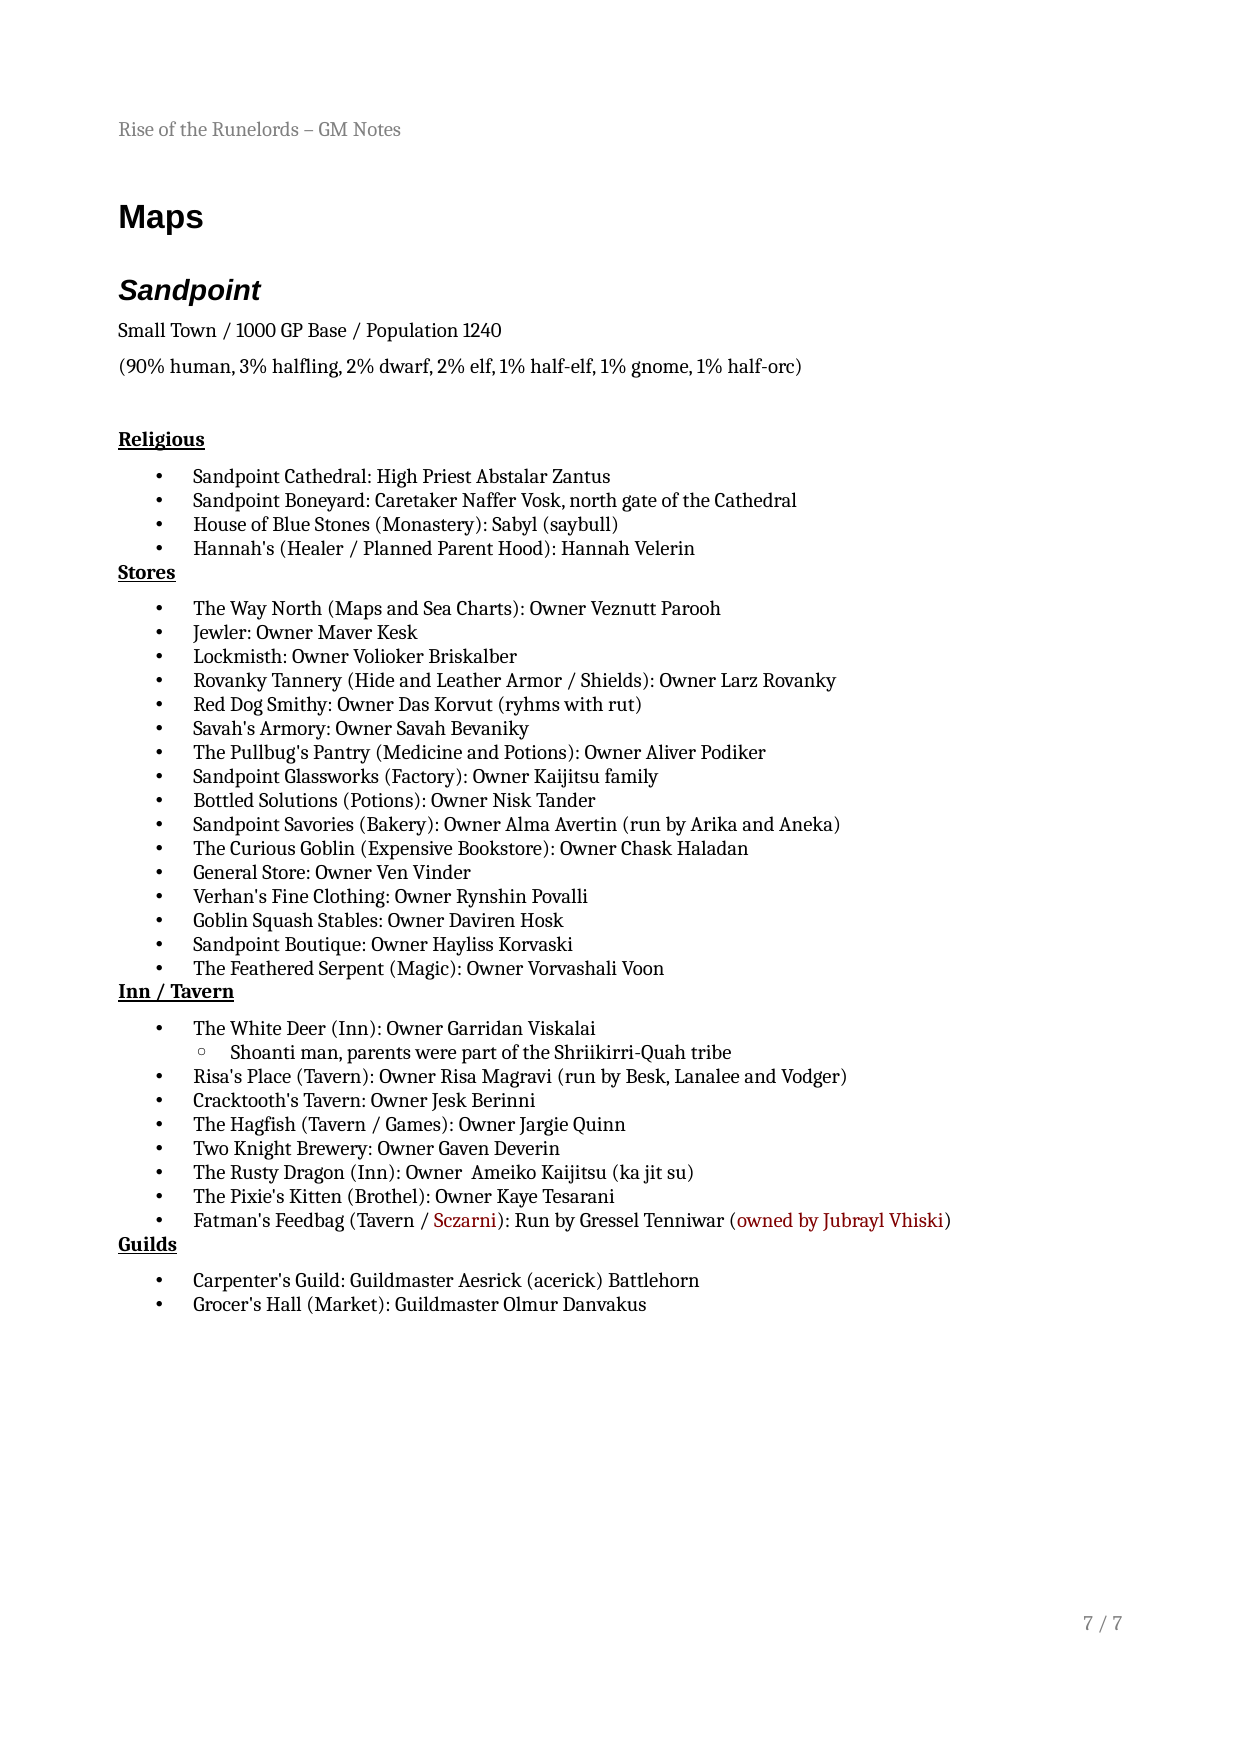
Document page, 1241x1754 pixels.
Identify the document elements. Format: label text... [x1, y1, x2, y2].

list Savah's Armory: Owner Savah Bevaniky [156, 717, 1122, 741]
subtitle Maps [118, 197, 1122, 235]
text Stores [118, 560, 1122, 584]
text Guilds [118, 1232, 1122, 1256]
list The Rusty Dragon (Inn): Owner Ameiko Kaijitsu (ka jit su) [156, 1160, 1122, 1184]
list Fatman's Feedbag (Tavern / Sczarni): Run by Gressel Tenniwar (owned by Jubrayl Vhiski) [156, 1208, 1122, 1232]
list The Feathered Serpent (Magic): Owner Vorvashali Voon [156, 956, 1122, 980]
list Sandpoint Boneyard: Caretaker Naffer Vosk, north gate of the Cathedral [156, 488, 1122, 512]
list Sandpoint Cathedral: High Priest Abstalar Zantus [156, 464, 1122, 488]
list Verhan's Fine Clothing: Owner Rynshin Povalli [156, 884, 1122, 908]
list Goblin Squash Stables: Owner Daviren Hosk [156, 908, 1122, 932]
list Bottled Solutions (Potions): Owner Nisk Tander [156, 788, 1122, 812]
list Lockmisth: Owner Volioker Briskalber [156, 645, 1122, 669]
list The Curious Goblin (Expensive Bookstore): Owner Chask Haladan [156, 836, 1122, 860]
list Two Knight Brewery: Owner Gaven Deverin [156, 1136, 1122, 1160]
list Hannah's (Healer / Planned Parent Hood): Hannah Velerin [156, 536, 1122, 560]
text Inn / Tavern [118, 980, 1122, 1004]
list Red Dog Smithy: Owner Das Korvut (ryhms with rut) [156, 693, 1122, 717]
text Religious [118, 428, 1122, 452]
list The Pixie's Kitten (Brothel): Owner Kaye Tesarani [156, 1184, 1122, 1208]
list Carpenter's Guild: Guildmaster Aesrick (acerick) Battlehorn [156, 1269, 1122, 1293]
subtitle Sandpoint [118, 273, 1122, 306]
list Sandpoint Glassworks (Factory): Owner Kaijitsu family [156, 764, 1122, 788]
list The Pullbug's Pantry (Medicine and Potions): Owner Aliver Podiker [156, 741, 1122, 764]
text Small Town / 1000 GP Base / Population 1240 [118, 319, 1122, 343]
list Grocer's Hall (Market): Guildmaster Olmur Danvakus [156, 1293, 1122, 1317]
list Risa's Place (Tavern): Owner Risa Magravi (run by Besk, Lanalee and Vodger) [156, 1064, 1122, 1088]
list The Way North (Maps and Sea Charts): Owner Veznutt Parooh [156, 597, 1122, 621]
list The White Deer (Inn): Owner Garridan Viskalai [156, 1017, 1122, 1041]
list Sandpoint Savories (Bakery): Owner Alma Avertin (run by Arika and Aneka) [156, 812, 1122, 836]
list House of Blue Stones (Monastery): Sabyl (saybull) [156, 512, 1122, 536]
list Rovanky Tannery (Hide and Leather Armor / Shields): Owner Larz Rovanky [156, 669, 1122, 693]
list The Hagfish (Tavern / Games): Owner Jargie Quinn [156, 1112, 1122, 1136]
text (90% human, 3% halfling, 2% dwarf, 2% elf, 1% half-elf, 1% gnome, 1% half-orc) [118, 355, 1122, 379]
list Sandpoint Boutique: Owner Hayliss Korvaski [156, 932, 1122, 956]
list Cracktooth's Tavern: Owner Jesk Berinni [156, 1088, 1122, 1112]
list Jewler: Owner Maver Kesk [156, 621, 1122, 645]
list General Store: Owner Ven Vinder [156, 860, 1122, 884]
list Shoanti man, parents were part of the Shriikirri-Quah tribe [193, 1041, 1122, 1064]
